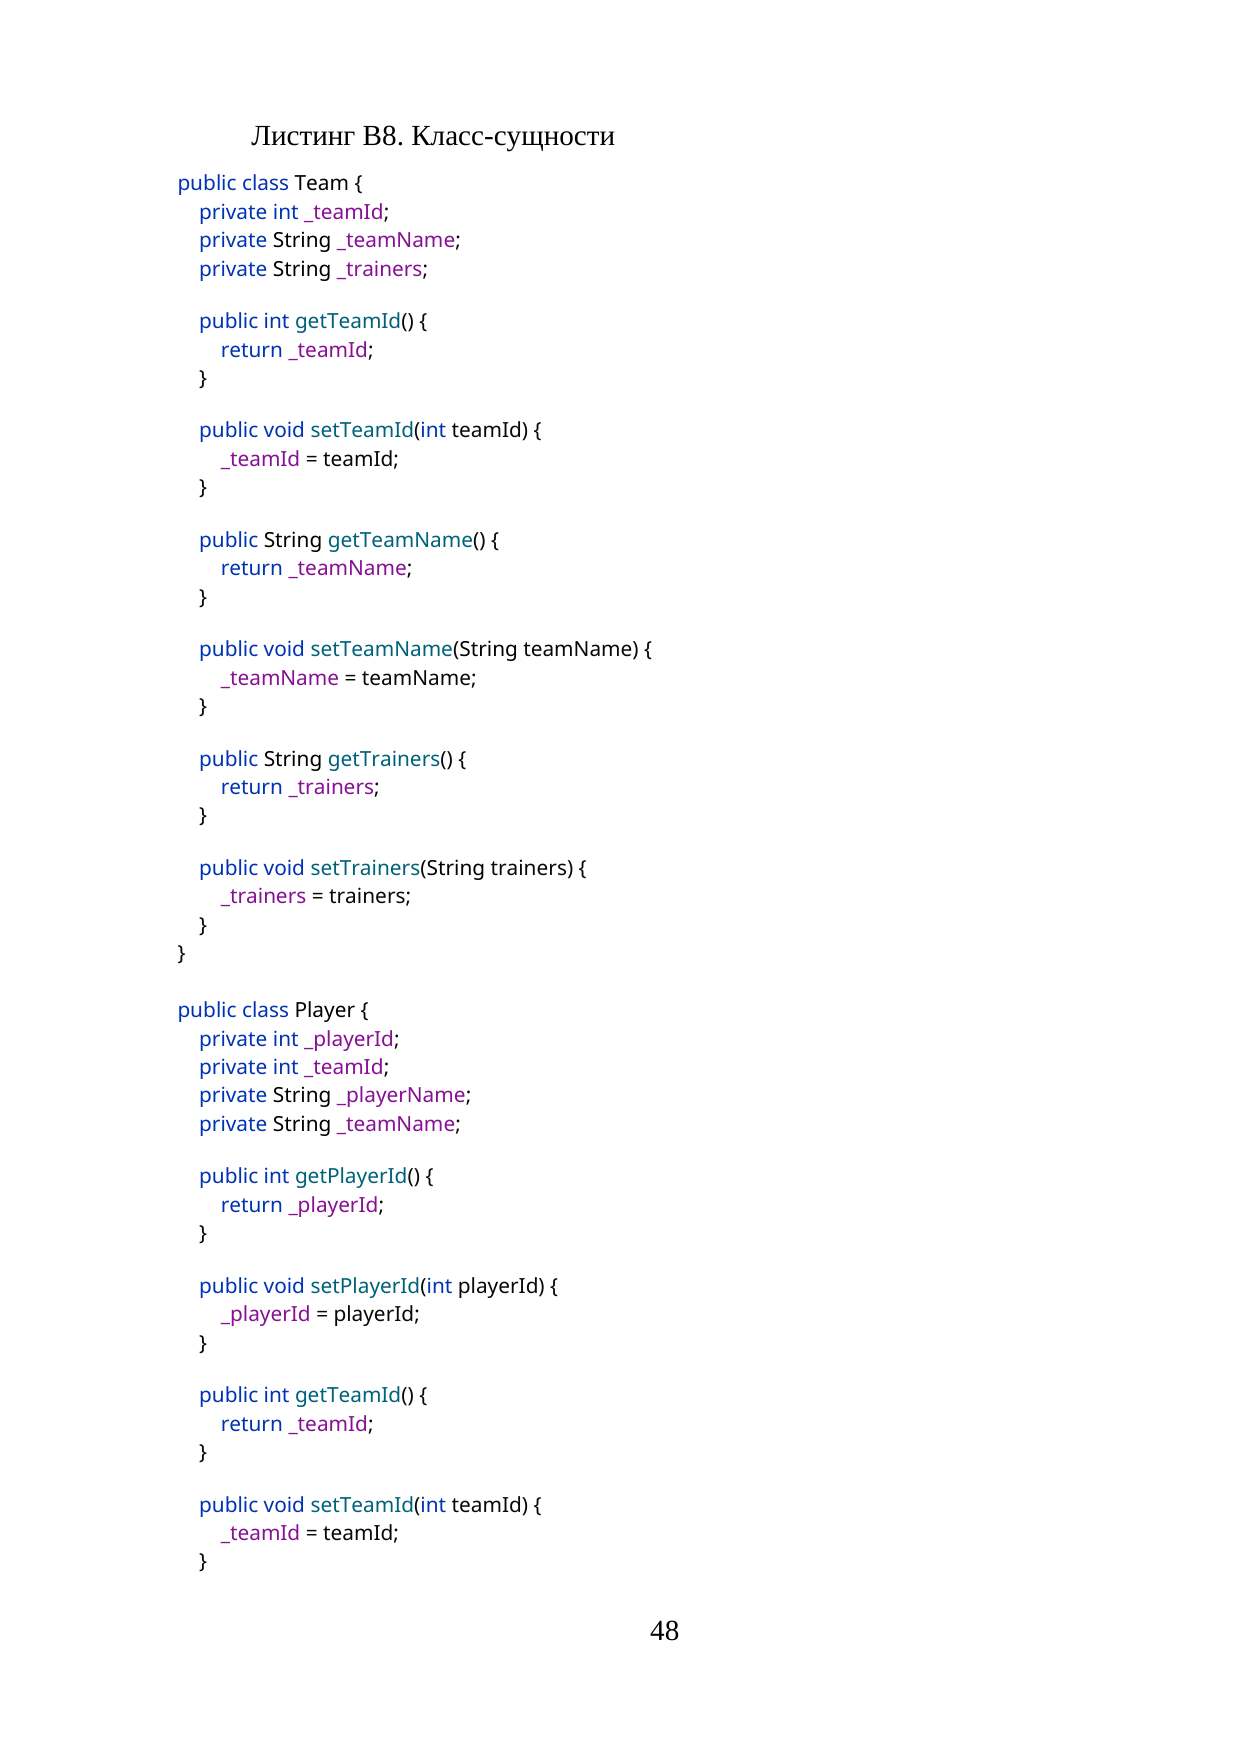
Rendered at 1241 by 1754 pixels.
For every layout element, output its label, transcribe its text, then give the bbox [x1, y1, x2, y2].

list Листинг B8. Класс-сущности [177, 118, 1152, 152]
text public class Player { private int _playerId; private int _teamId; private String _playerName; private String _teamName; public int getPlayerId() { return _playerId; } public void setPlayerId(int playerId) { _playerId = playerId; } public int getTeamId() { return _teamId; } public void setTeamId(int teamId) { _teamId = teamId; } [177, 995, 1152, 1599]
text public class Team { private int _teamId; private String _teamName; private String _trainers; public int getTeamId() { return _teamId; } public void setTeamId(int teamId) { _teamId = teamId; } public String getTeamName() { return _teamName; } public void setTeamName(String teamName) { _teamName = teamName; } public String getTrainers() { return _trainers; } public void setTrainers(String trainers) { _trainers = trainers; } } [177, 168, 1152, 967]
